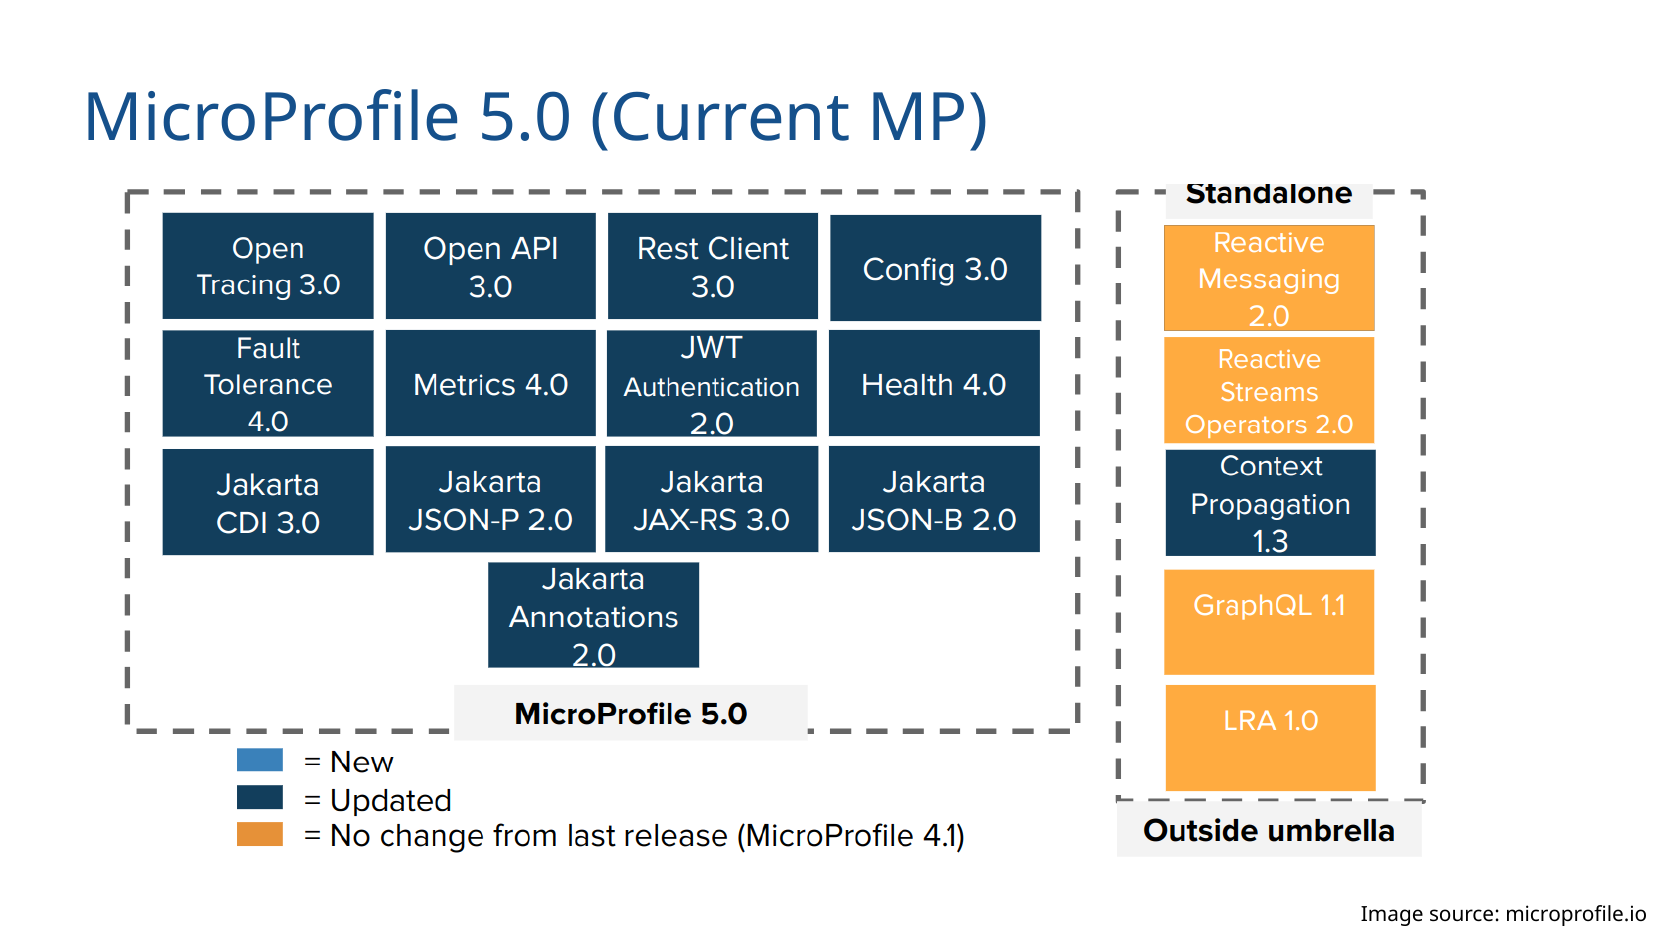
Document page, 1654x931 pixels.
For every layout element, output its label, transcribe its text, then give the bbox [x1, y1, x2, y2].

picture [108, 184, 1463, 860]
text_box Image source: microprofile.io [1181, 891, 1654, 931]
title MicroProfile 5.0 (Current MP) [82, 37, 1571, 193]
